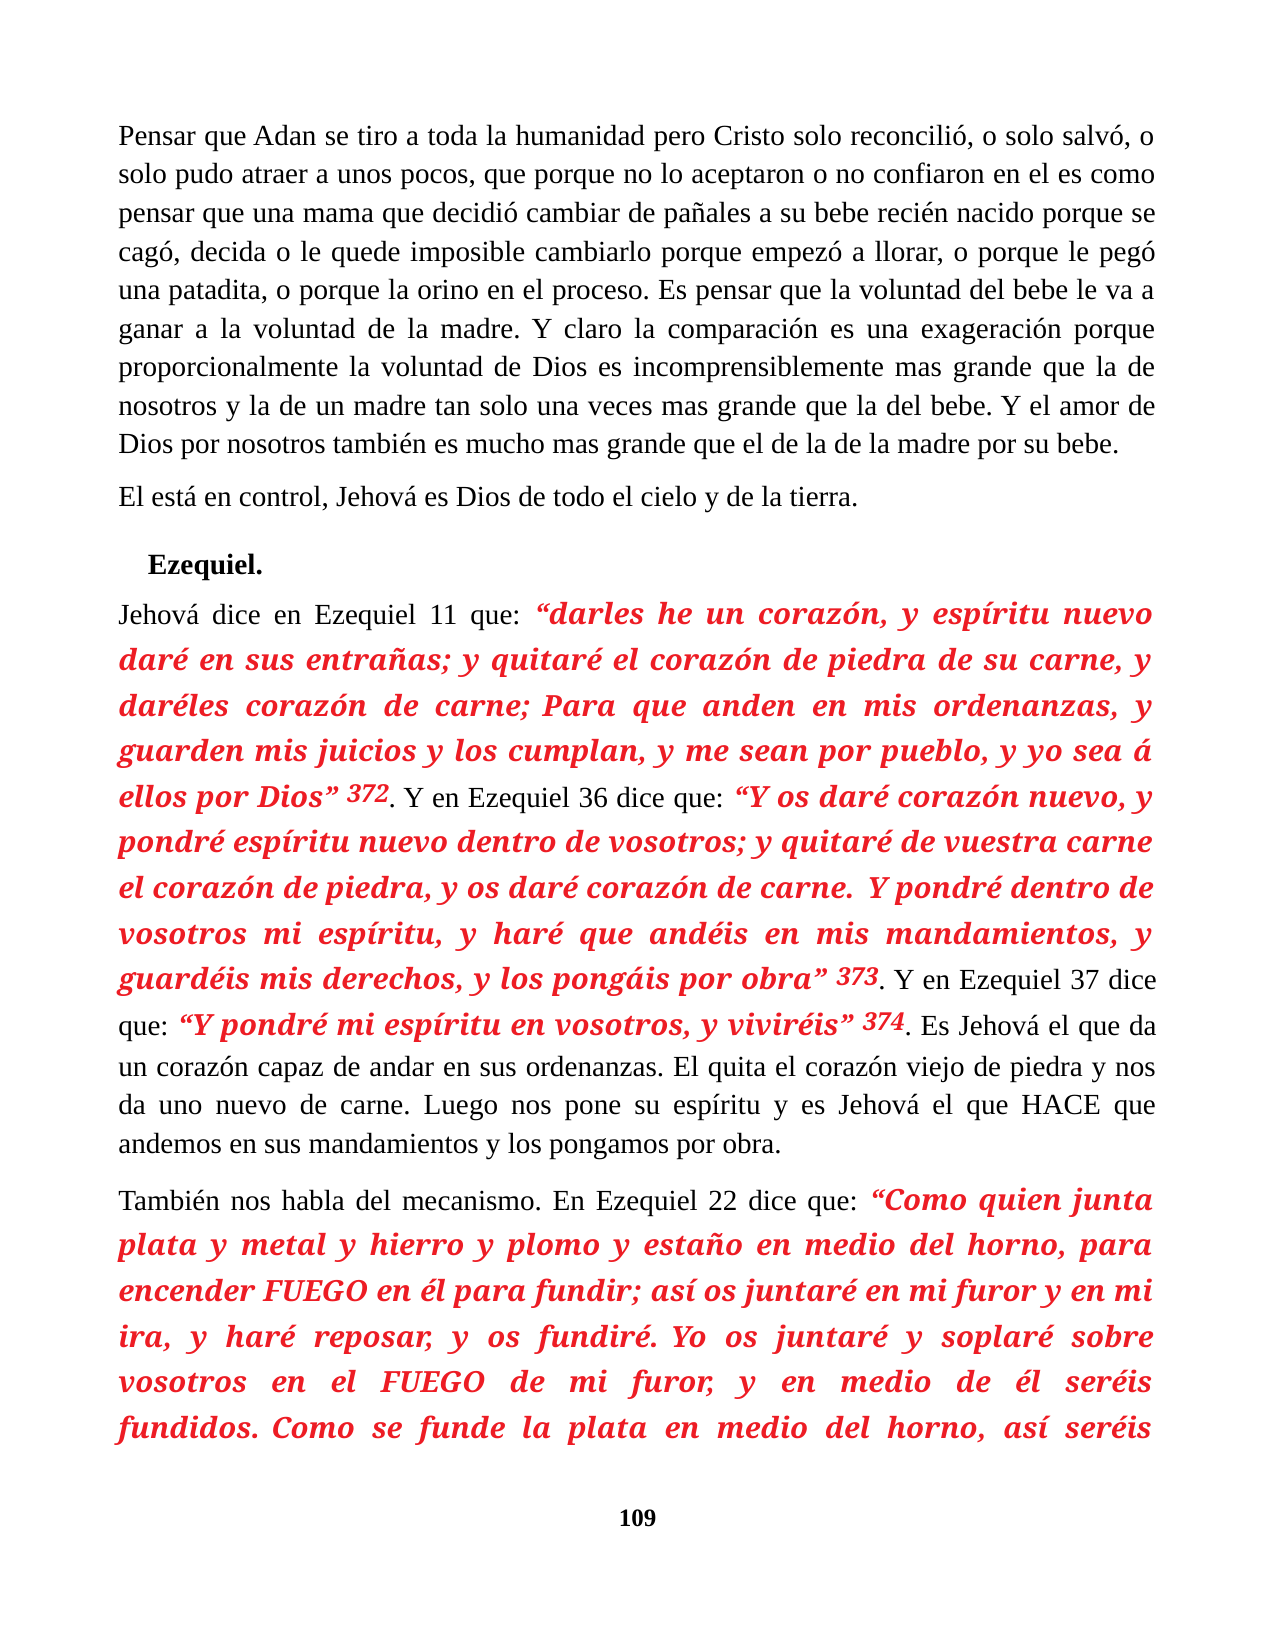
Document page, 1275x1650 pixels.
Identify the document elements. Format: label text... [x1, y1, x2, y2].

text También nos habla del mecanismo. En Ezequiel 22 dice que: “Como quien junta plata y metal y hierro y plomo y estaño en medio del horno, para encender FUEGO en él para fundir; así os juntaré en mi furor y en mi ira, y haré reposar, y os fundiré. Yo os juntaré y soplaré sobre vosotros en el FUEGO de mi furor, y en medio de él seréis fundidos. Como se funde la plata en medio del horno, así seréis [118, 1179, 1157, 1447]
subtitle Ezequiel. [148, 547, 1157, 581]
text Pensar que Adan se tiro a toda la humanidad pero Cristo solo reconcilió, o solo salvó, o solo pudo atraer a unos pocos, que porque no lo aceptaron o no confiaron en el es como pensar que una mama que decidió cambiar de pañales a su bebe recién nacido porque se cagó, decida o le quede imposible cambiarlo porque empezó a llorar, o porque le pegó una patadita, o porque la orino en el proceso. Es pensar que la voluntad del bebe le va a ganar a la voluntad de la madre. Y claro la comparación es una exageración porque proporcionalmente la voluntad de Dios es incomprensiblemente mas grande que la de nosotros y la de un madre tan solo una veces mas grande que la del bebe. Y el amor de Dios por nosotros también es mucho mas grande que el de la de la madre por su bebe. [118, 118, 1157, 460]
text Jehová dice en Ezequiel 11 que: “darles he un corazón, y espíritu nuevo daré en sus entrañas; y quitaré el corazón de piedra de su carne, y daréles corazón de carne; Para que anden en mis ordenanzas, y guarden mis juicios y los cumplan, y me sean por pueblo, y yo sea á ellos por Dios” . Y en Ezequiel 36 dice que: “Y os daré corazón nuevo, y pondré espíritu nuevo dentro de vosotros; y quitaré de vuestra carne el corazón de piedra, y os daré corazón de carne. Y pondré dentro de vosotros mi espíritu, y haré que andéis en mis mandamientos, y guardéis mis derechos, y los pongáis por obra” . Y en Ezequiel 37 dice que: “Y pondré mi espíritu en vosotros, y viviréis” . Es Jehová el que da un corazón capaz de andar en sus ordenanzas. El quita el corazón viejo de piedra y nos da uno nuevo de carne. Luego nos pone su espíritu y es Jehová el que HACE que andemos en sus mandamientos y los pongamos por obra. [118, 593, 1157, 1159]
text El está en control, Jehová es Dios de todo el cielo y de la tierra. [118, 479, 1157, 513]
